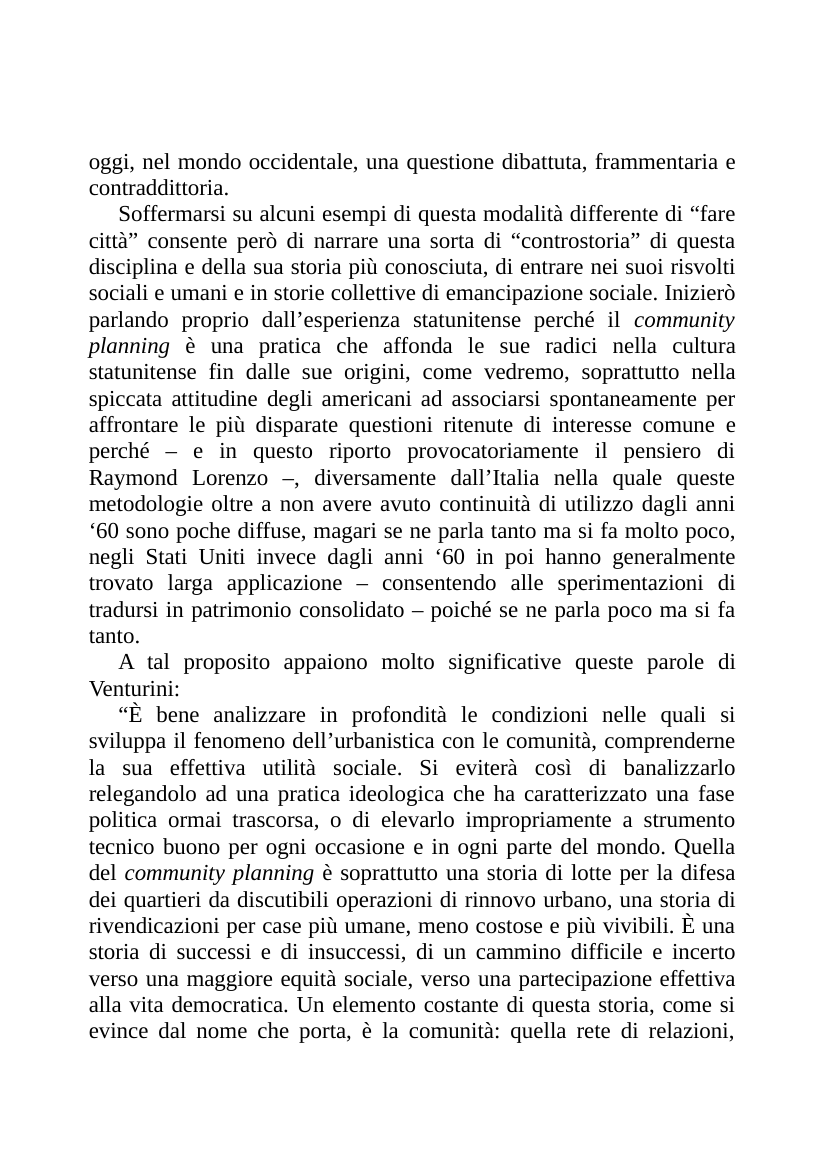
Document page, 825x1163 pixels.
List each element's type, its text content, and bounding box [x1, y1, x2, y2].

text oggi, nel mondo occidentale, una questione dibattuta, frammentaria e contraddittoria. [88, 148, 736, 200]
text A tal proposito appaiono molto significative queste parole di Venturini: [88, 648, 736, 701]
text Soffermarsi su alcuni esempi di questa modalità differente di “fare città” consente però di narrare una sorta di “controstoria” di questa disciplina e della sua storia più conosciuta, di entrare nei suoi risvolti sociali e umani e in storie collettive di emancipazione sociale. Inizierò parlando proprio dall’esperienza statunitense perché il community planning è una pratica che affonda le sue radici nella cultura statunitense fin dalle sue origini, come vedremo, soprattutto nella spiccata attitudine degli americani ad associarsi spontaneamente per affrontare le più disparate questioni ritenute di interesse comune e perché – e in questo riporto provocatoriamente il pensiero di Raymond Lorenzo –, diversamente dall’Italia nella quale queste metodologie oltre a non avere avuto continuità di utilizzo dagli anni ‘60 sono poche diffuse, magari se ne parla tanto ma si fa molto poco, negli Stati Uniti invece dagli anni ‘60 in poi hanno generalmente trovato larga applicazione – consentendo alle sperimentazioni di tradursi in patrimonio consolidato – poiché se ne parla poco ma si fa tanto. [88, 200, 736, 648]
text “È bene analizzare in profondità le condizioni nelle quali si sviluppa il fenomeno dell’urbanistica con le comunità, comprenderne la sua effettiva utilità sociale. Si eviterà così di banalizzarlo relegandolo ad una pratica ideologica che ha caratterizzato una fase politica ormai trascorsa, o di elevarlo impropriamente a strumento tecnico buono per ogni occasione e in ogni parte del mondo. Quella del community planning è soprattutto una storia di lotte per la difesa dei quartieri da discutibili operazioni di rinnovo urbano, una storia di rivendicazioni per case più umane, meno costose e più vivibili. È una storia di successi e di insuccessi, di un cammino difficile e incerto verso una maggiore equità sociale, verso una partecipazione effettiva alla vita democratica. Un elemento costante di questa storia, come si evince dal nome che porta, è la comunità: quella rete di relazioni, [88, 701, 736, 1044]
